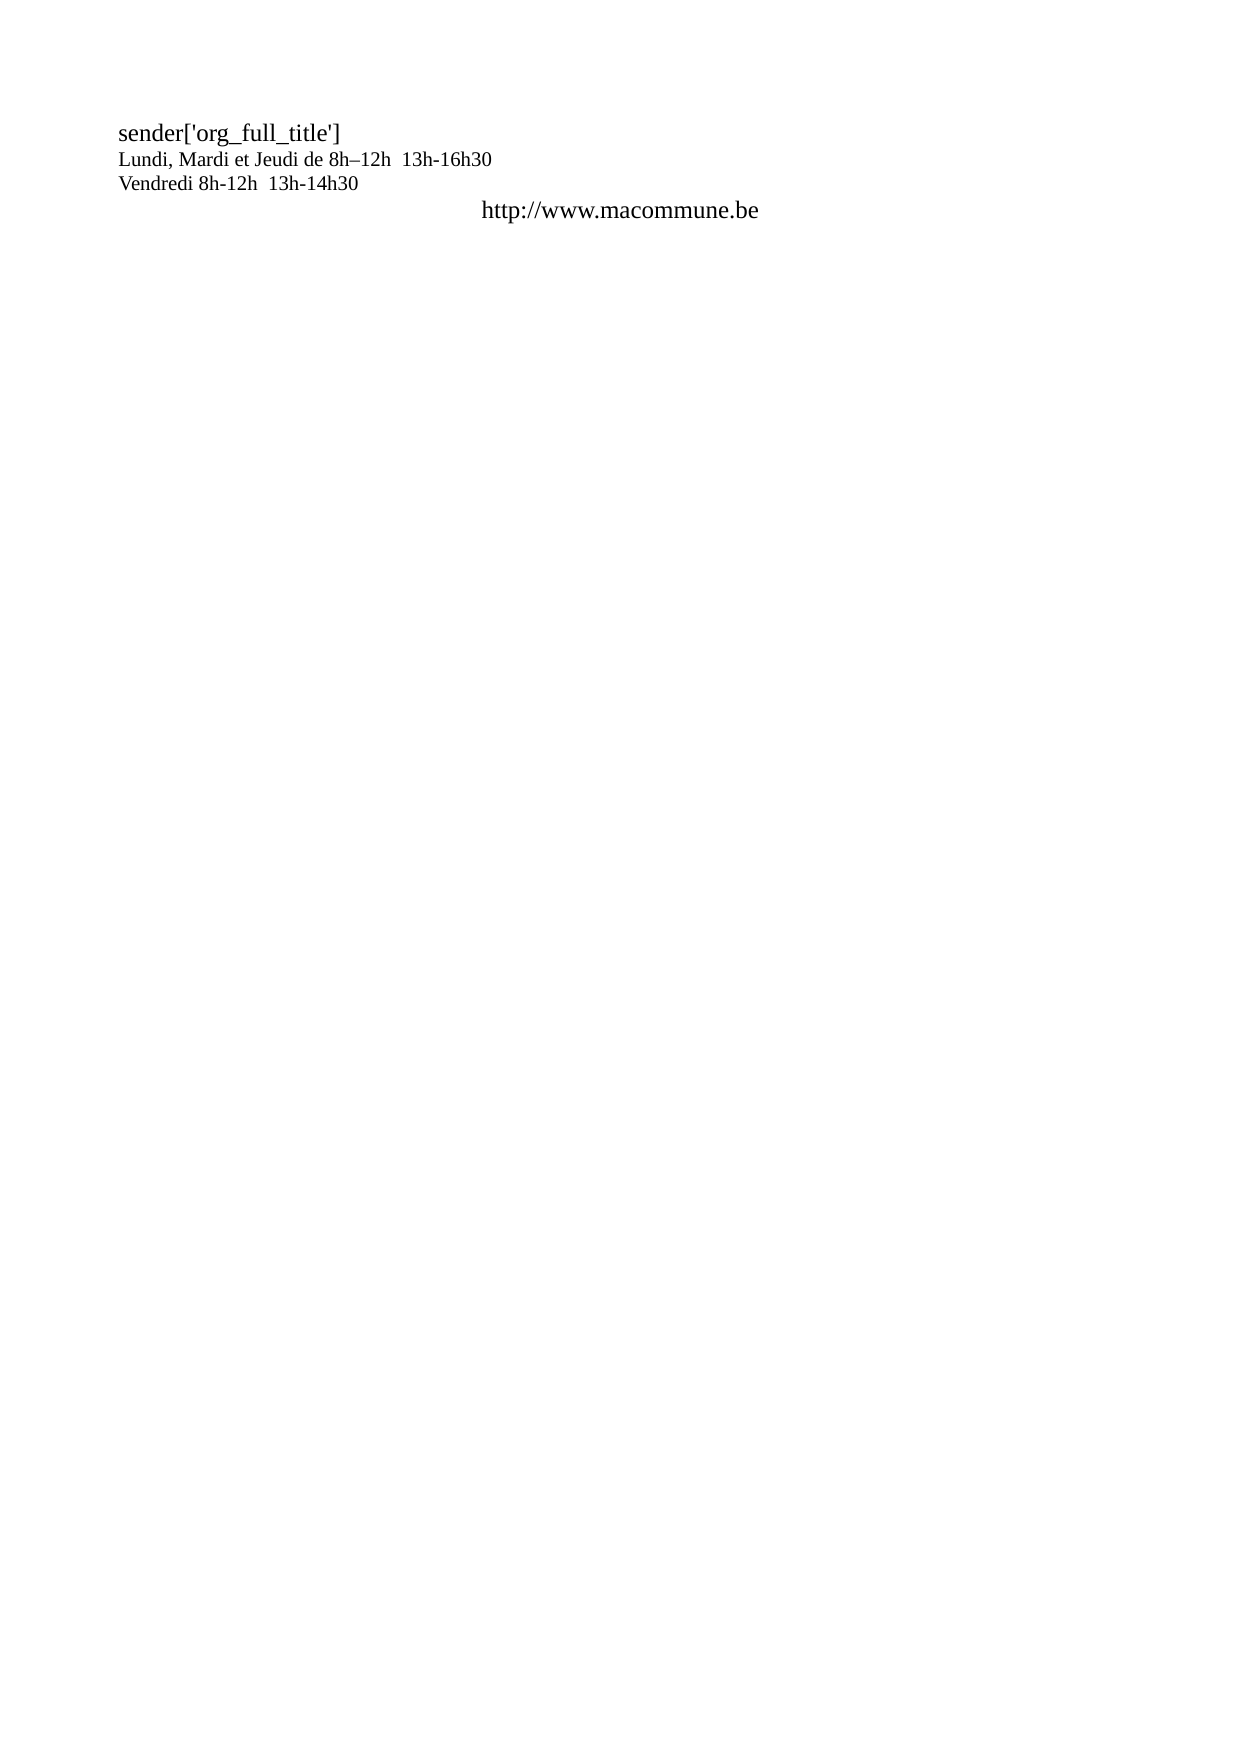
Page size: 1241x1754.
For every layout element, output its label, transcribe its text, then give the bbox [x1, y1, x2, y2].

table_header [508, 118, 738, 195]
table_header sender['org_full_title'] Lundi, Mardi et Jeudi de 8h–12h 13h-16h30 Vendredi 8h-12h 13h-14h30 [118, 118, 507, 195]
table_header [738, 118, 1122, 195]
text http://www.macommune.be [118, 195, 1122, 224]
